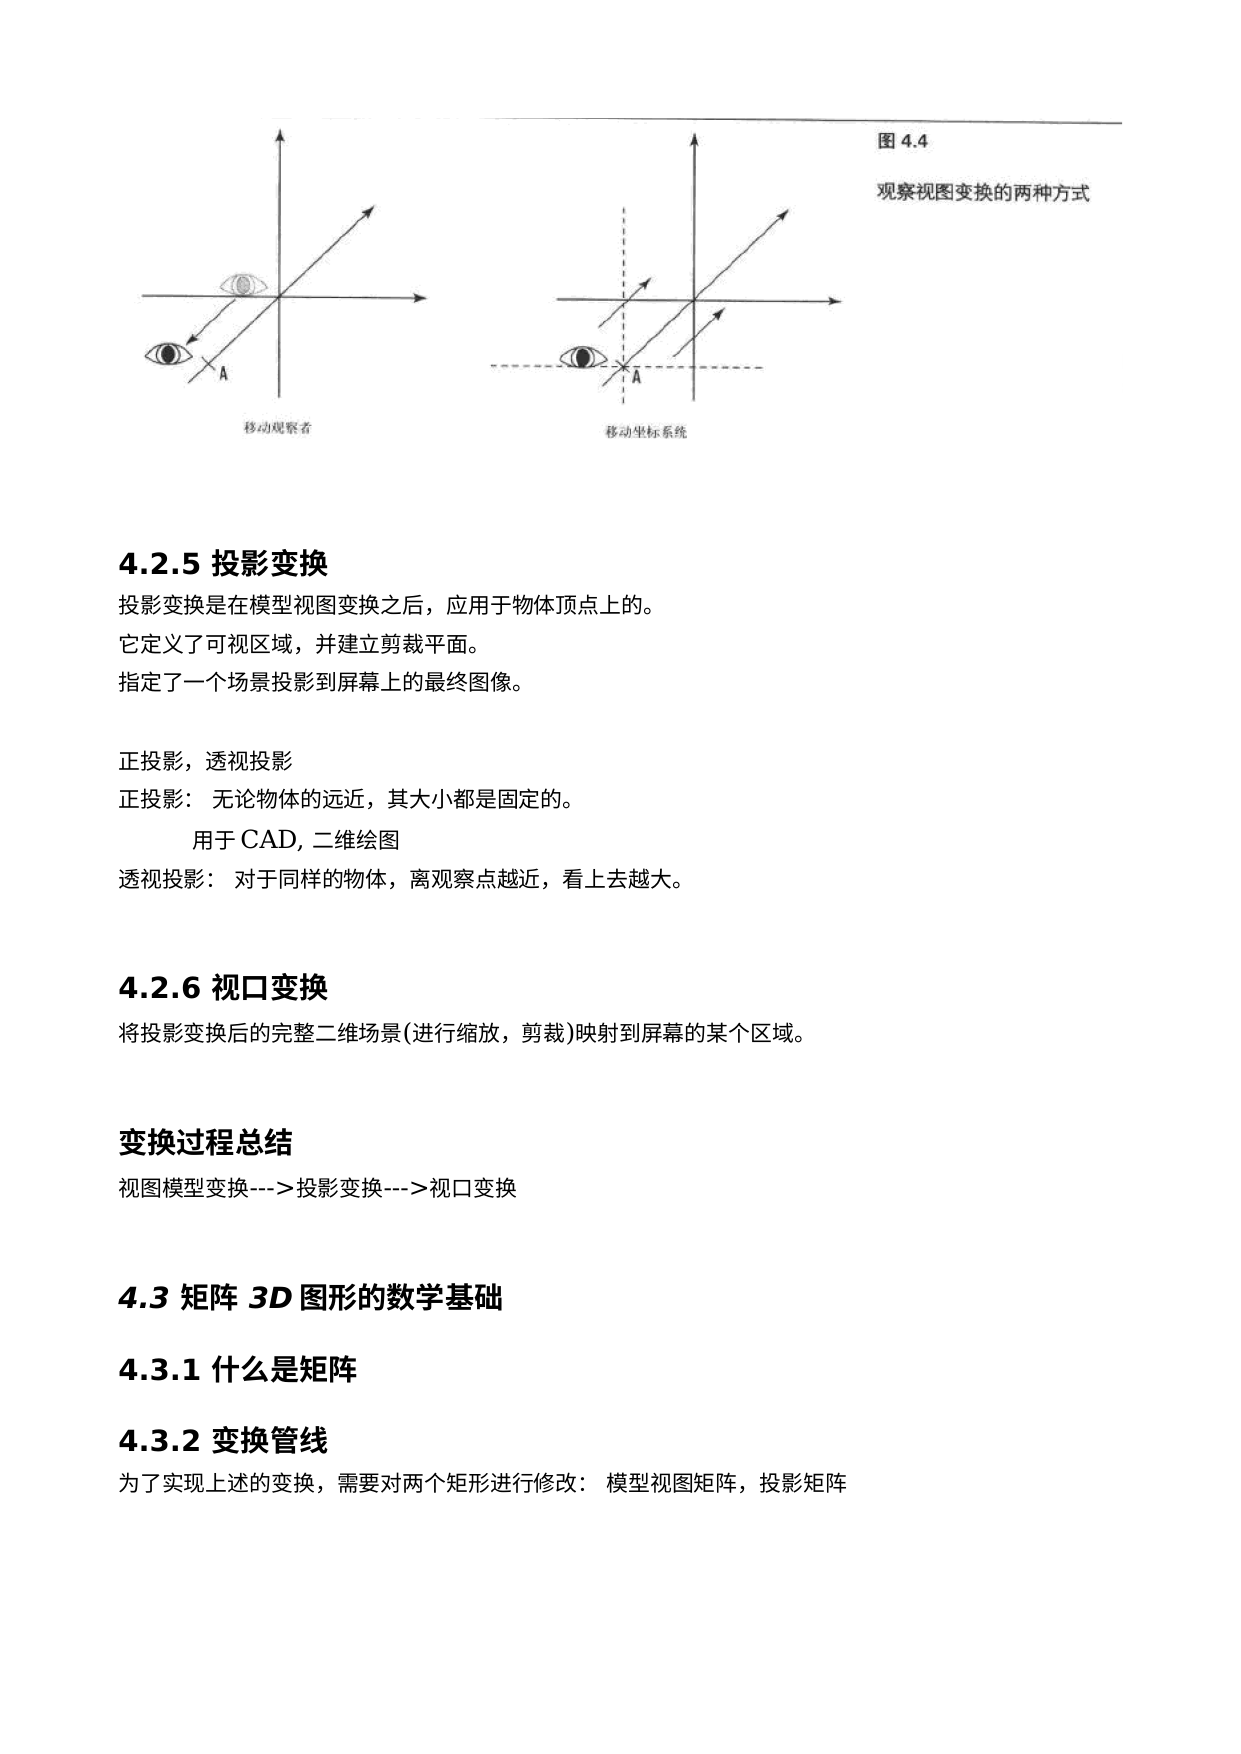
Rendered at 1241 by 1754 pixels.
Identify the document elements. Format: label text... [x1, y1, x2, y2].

subtitle 4.3.1 什么是矩阵 [118, 1353, 1122, 1387]
text 视图模型变换--->投影变换--->视口变换 [118, 1173, 1122, 1202]
text 透视投影： 对于同样的物体，离观察点越近，看上去越大。 [118, 867, 1122, 893]
text 正投影： 无论物体的远近，其大小都是固定的。 [118, 787, 1122, 813]
text 正投影，透视投影 [118, 749, 1122, 775]
subtitle 4.3 矩阵 3D图形的数学基础 [118, 1281, 1122, 1315]
text 它定义了可视区域，并建立剪裁平面。 [118, 632, 1122, 657]
text 用于CAD, 二维绘图 [118, 825, 1122, 854]
subtitle 4.3.2 变换管线 [118, 1424, 1122, 1458]
text 指定了一个场景投影到屏幕上的最终图像。 [118, 670, 1122, 695]
subtitle 4.2.5 投影变换 [118, 547, 1122, 581]
subtitle 4.2.6 视口变换 [118, 972, 1122, 1006]
subtitle 变换过程总结 [118, 1127, 1122, 1161]
text 投影变换是在模型视图变换之后，应用于物体顶点上的。 [118, 594, 1122, 619]
text 将投影变换后的完整二维场景(进行缩放，剪裁)映射到屏幕的某个区域。 [118, 1018, 1122, 1047]
text 为了实现上述的变换，需要对两个矩形进行修改： 模型视图矩阵，投影矩阵 [118, 1471, 1122, 1496]
picture [118, 118, 1123, 439]
